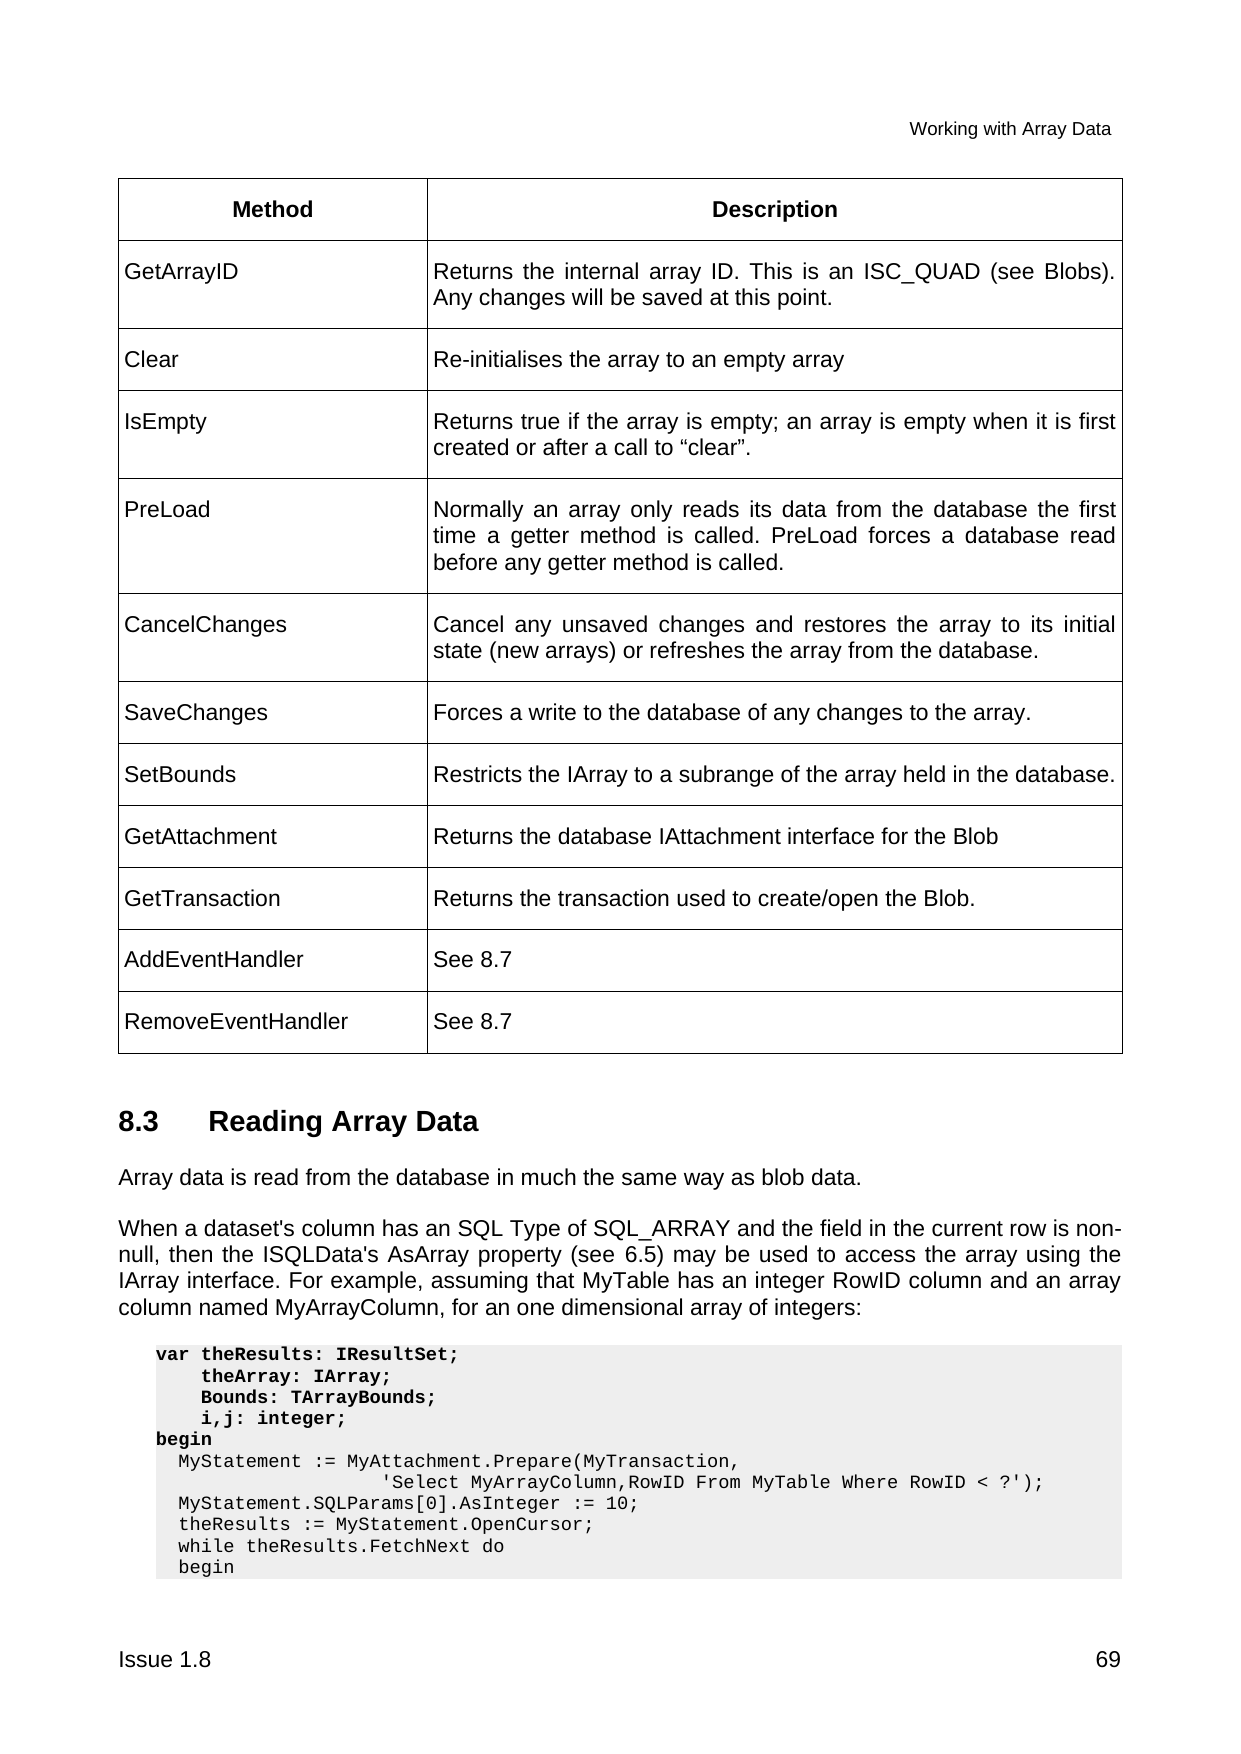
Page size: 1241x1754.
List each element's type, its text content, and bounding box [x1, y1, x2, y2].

text theResults := MyStatement.OpenCursor; [156, 1515, 1122, 1536]
table_cell Returns the internal array ID. This is an ISC_QUAD (see Blobs). Any changes will be saved at this point. [428, 241, 1122, 328]
text MyStatement := MyAttachment.Prepare(MyTransaction, [156, 1451, 1122, 1473]
subtitle Reading Array Data [118, 1104, 1122, 1138]
text When a dataset's column has an SQL Type of SQL_ARRAY and the field in the current row is non-null, then the ISQLData's AsArray property (see 6.5) may be used to access the array using the IArray interface. For example, assuming that MyTable has an integer RowID column and an array column named MyArrayColumn, for an one dimensional array of integers: [118, 1215, 1122, 1320]
table_cell Returns the transaction used to create/open the Blob. [428, 868, 1122, 929]
text begin [156, 1430, 1122, 1451]
text theArray: IArray; [156, 1366, 1122, 1388]
text var theResults: IResultSet; [156, 1345, 1122, 1366]
table_cell SaveChanges [119, 682, 427, 743]
table_cell RemoveEventHandler [119, 992, 427, 1052]
table_cell CancelChanges [119, 594, 427, 681]
table_header Description [428, 179, 1122, 240]
table_cell IsEmpty [119, 391, 427, 478]
table_cell Restricts the IArray to a subrange of the array held in the database. [428, 744, 1122, 805]
table_cell Cancel any unsaved changes and restores the array to its initial state (new arrays) or refreshes the array from the database. [428, 594, 1122, 681]
table_cell Forces a write to the database of any changes to the array. [428, 682, 1122, 743]
table_header Method [119, 179, 427, 240]
table_cell Normally an array only reads its data from the database the first time a getter method is called. PreLoad forces a database read before any getter method is called. [428, 479, 1122, 593]
text i,j: integer; [156, 1409, 1122, 1430]
text while theResults.FetchNext do [156, 1536, 1122, 1558]
text Bounds: TArrayBounds; [156, 1388, 1122, 1409]
table_cell See 8.7 [428, 992, 1122, 1052]
text begin [156, 1558, 1122, 1579]
table_cell SetBounds [119, 744, 427, 805]
table_cell AddEventHandler [119, 930, 427, 991]
table_cell Re-initialises the array to an empty array [428, 329, 1122, 390]
table_cell See 8.7 [428, 930, 1122, 991]
text Array data is read from the database in much the same way as blob data. [118, 1163, 1122, 1190]
text 'Select MyArrayColumn,RowID From MyTable Where RowID < ?'); [156, 1473, 1122, 1494]
table_cell Returns the database IAttachment interface for the Blob [428, 806, 1122, 867]
table_cell Returns true if the array is empty; an array is empty when it is first created or after a call to “clear”. [428, 391, 1122, 478]
table_cell Clear [119, 329, 427, 390]
text MyStatement.SQLParams[0].AsInteger := 10; [156, 1494, 1122, 1515]
table_cell GetTransaction [119, 868, 427, 929]
table_cell GetArrayID [119, 241, 427, 328]
table_cell GetAttachment [119, 806, 427, 867]
table_cell PreLoad [119, 479, 427, 593]
